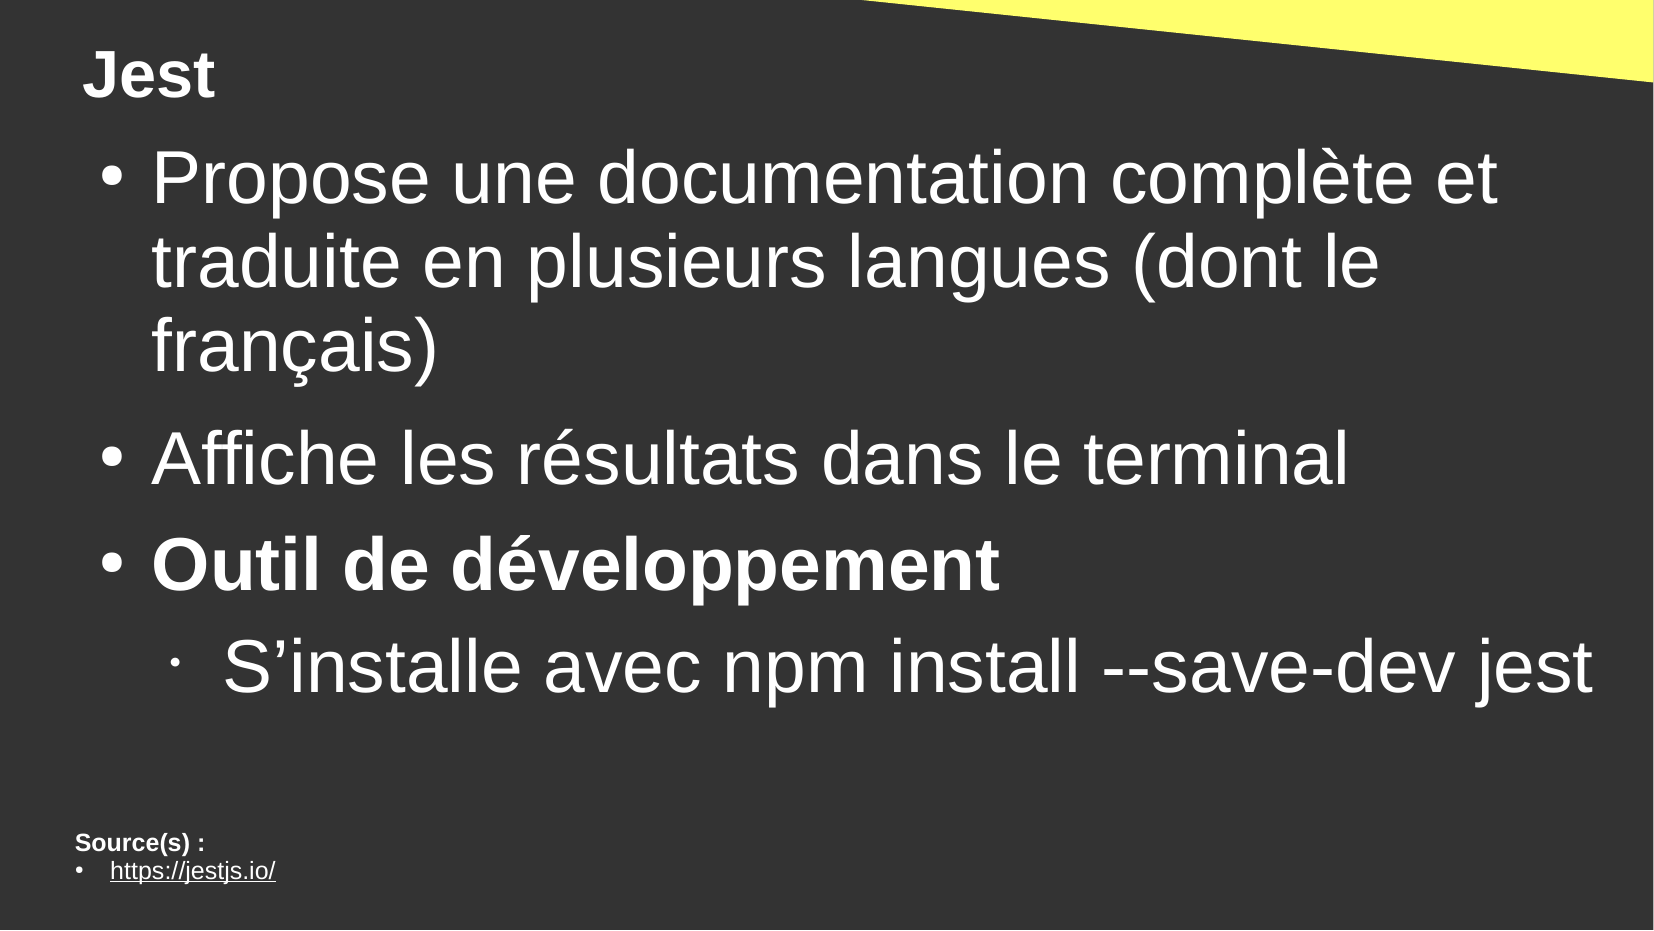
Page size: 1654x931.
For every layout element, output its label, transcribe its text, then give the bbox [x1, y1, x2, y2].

text_box [861, 0, 1654, 83]
text_box Source(s) : https://jestjs.io/ [59, 821, 426, 906]
list Propose une documentation complète et traduite en plusieurs langues (dont le français) Affiche les résultats dans le terminal Outil de développement S’installe avec npm install --save-dev jest [80, 135, 1619, 756]
title Jest [82, 37, 1571, 114]
